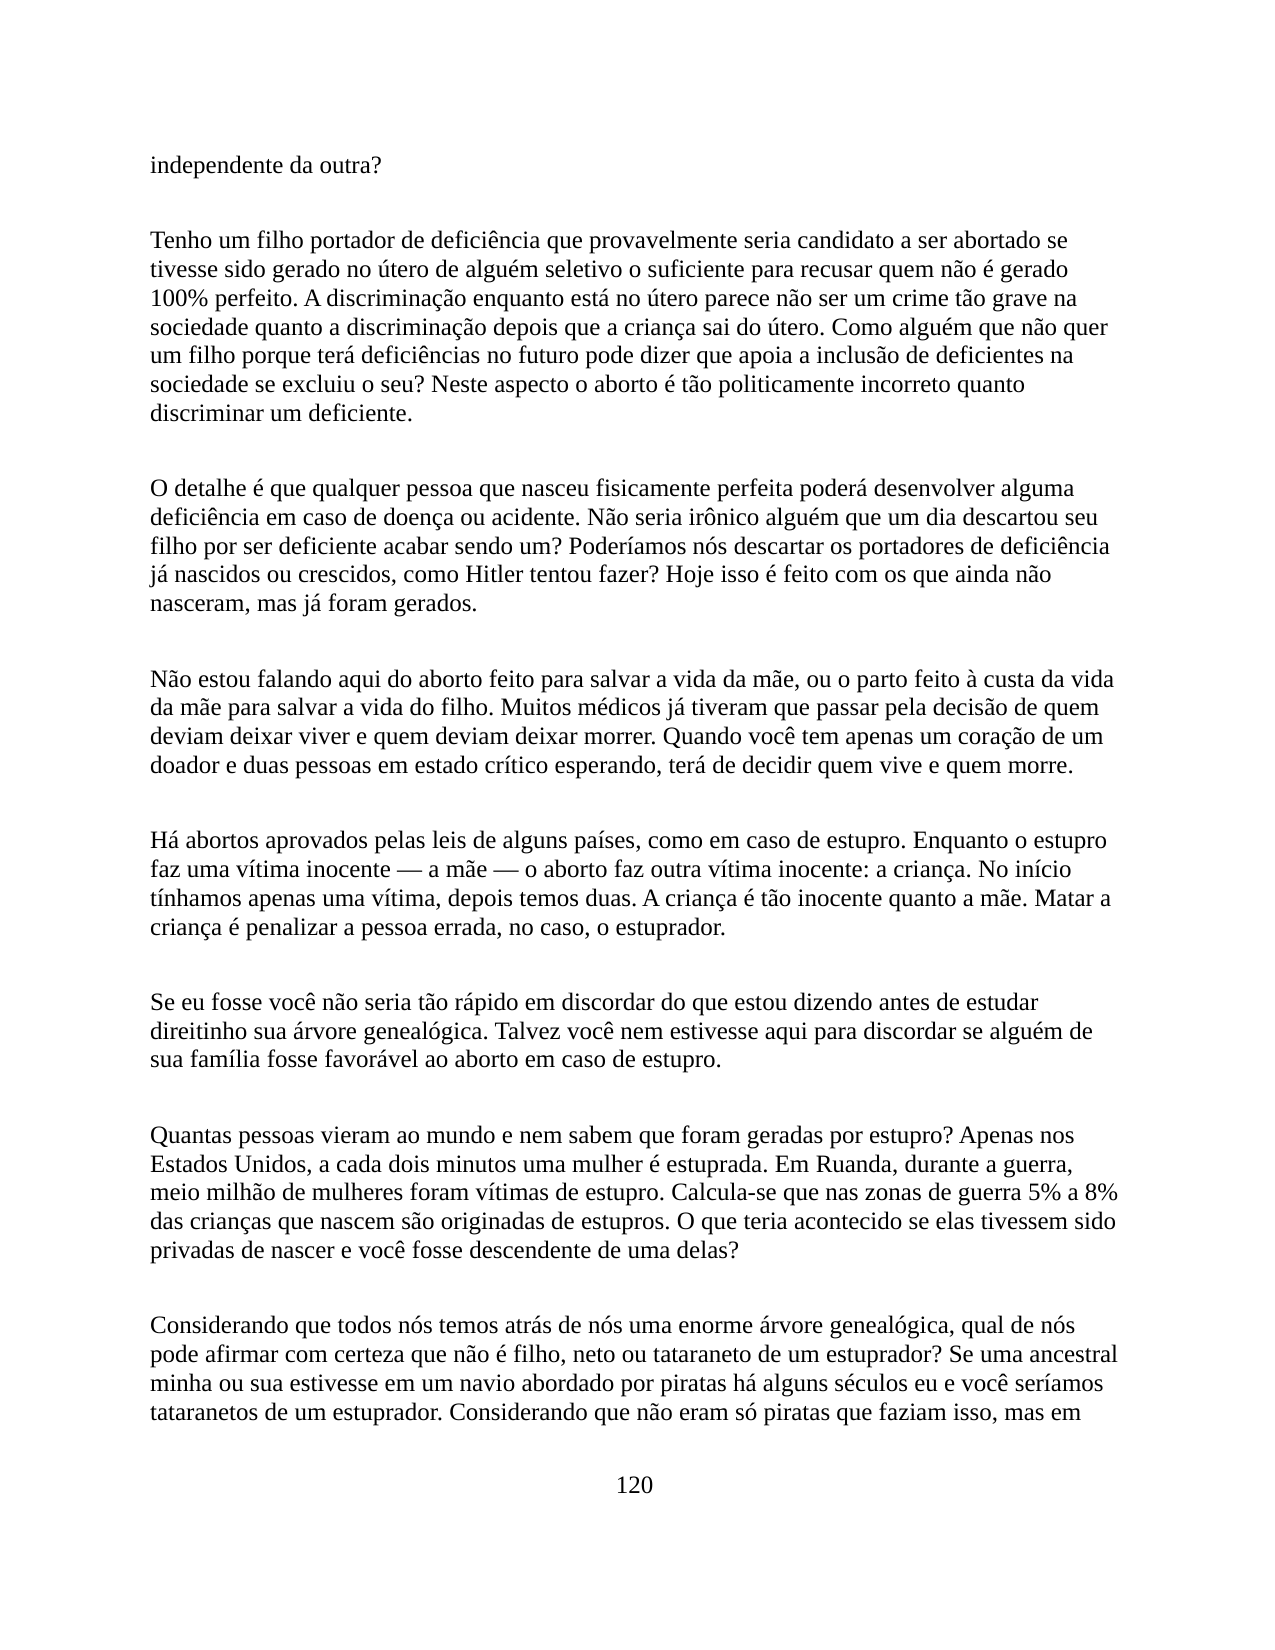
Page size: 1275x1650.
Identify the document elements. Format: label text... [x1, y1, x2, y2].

text Considerando que todos nós temos atrás de nós uma enorme árvore genealógica, qual de nós pode afirmar com certeza que não é filho, neto ou tataraneto de um estuprador? Se uma ancestral minha ou sua estivesse em um navio abordado por piratas há alguns séculos eu e você seríamos tataranetos de um estuprador. Considerando que não eram só piratas que faziam isso, mas em [150, 1282, 1125, 1425]
text independente da outra? [150, 150, 1125, 179]
text Há abortos aprovados pelas leis de alguns países, como em caso de estupro. Enquanto o estupro faz uma vítima inocente — a mãe — o aborto faz outra vítima inocente: a criança. No início tínhamos apenas uma vítima, depois temos duas. A criança é tão inocente quanto a mãe. Matar a criança é penalizar a pessoa errada, no caso, o estuprador. [150, 797, 1125, 940]
text Não estou falando aqui do aborto feito para salvar a vida da mãe, ou o parto feito à custa da vida da mãe para salvar a vida do filho. Muitos médicos já tiveram que passar pela decisão de quem deviam deixar viver e quem deviam deixar morrer. Quando você tem apenas um coração de um doador e duas pessoas em estado crítico esperando, terá de decidir quem vive e quem morre. [150, 635, 1125, 779]
text O detalhe é que qualquer pessoa que nasceu fisicamente perfeita poderá desenvolver alguma deficiência em caso de doença ou acidente. Não seria irônico alguém que um dia descartou seu filho por ser deficiente acabar sendo um? Poderíamos nós descartar os portadores de deficiência já nascidos ou crescidos, como Hitler tentou fazer? Hoje isso é feito com os que ainda não nasceram, mas já foram gerados. [150, 444, 1125, 617]
text Quantas pessoas vieram ao mundo e nem sabem que foram geradas por estupro? Apenas nos Estados Unidos, a cada dois minutos uma mulher é estuprada. Em Ruanda, durante a guerra, meio milhão de mulheres foram vítimas de estupro. Calcula-se que nas zonas de guerra 5% a 8% das crianças que nascem são originadas de estupros. O que teria acontecido se elas tivessem sido privadas de nascer e você fosse descendente de uma delas? [150, 1091, 1125, 1264]
text Se eu fosse você não seria tão rápido em discordar do que estou dizendo antes de estudar direitinho sua árvore genealógica. Talvez você nem estivesse aqui para discordar se alguém de sua família fosse favorável ao aborto em caso de estupro. [150, 958, 1125, 1073]
text Tenho um filho portador de deficiência que provavelmente seria candidato a ser abortado se tivesse sido gerado no útero de alguém seletivo o suficiente para recusar quem não é gerado 100% perfeito. A discriminação enquanto está no útero parece não ser um crime tão grave na sociedade quanto a discriminação depois que a criança sai do útero. Como alguém que não quer um filho porque terá deficiências no futuro pode dizer que apoia a inclusão de deficientes na sociedade se excluiu o seu? Neste aspecto o aborto é tão politicamente incorreto quanto discriminar um deficiente. [150, 197, 1125, 427]
